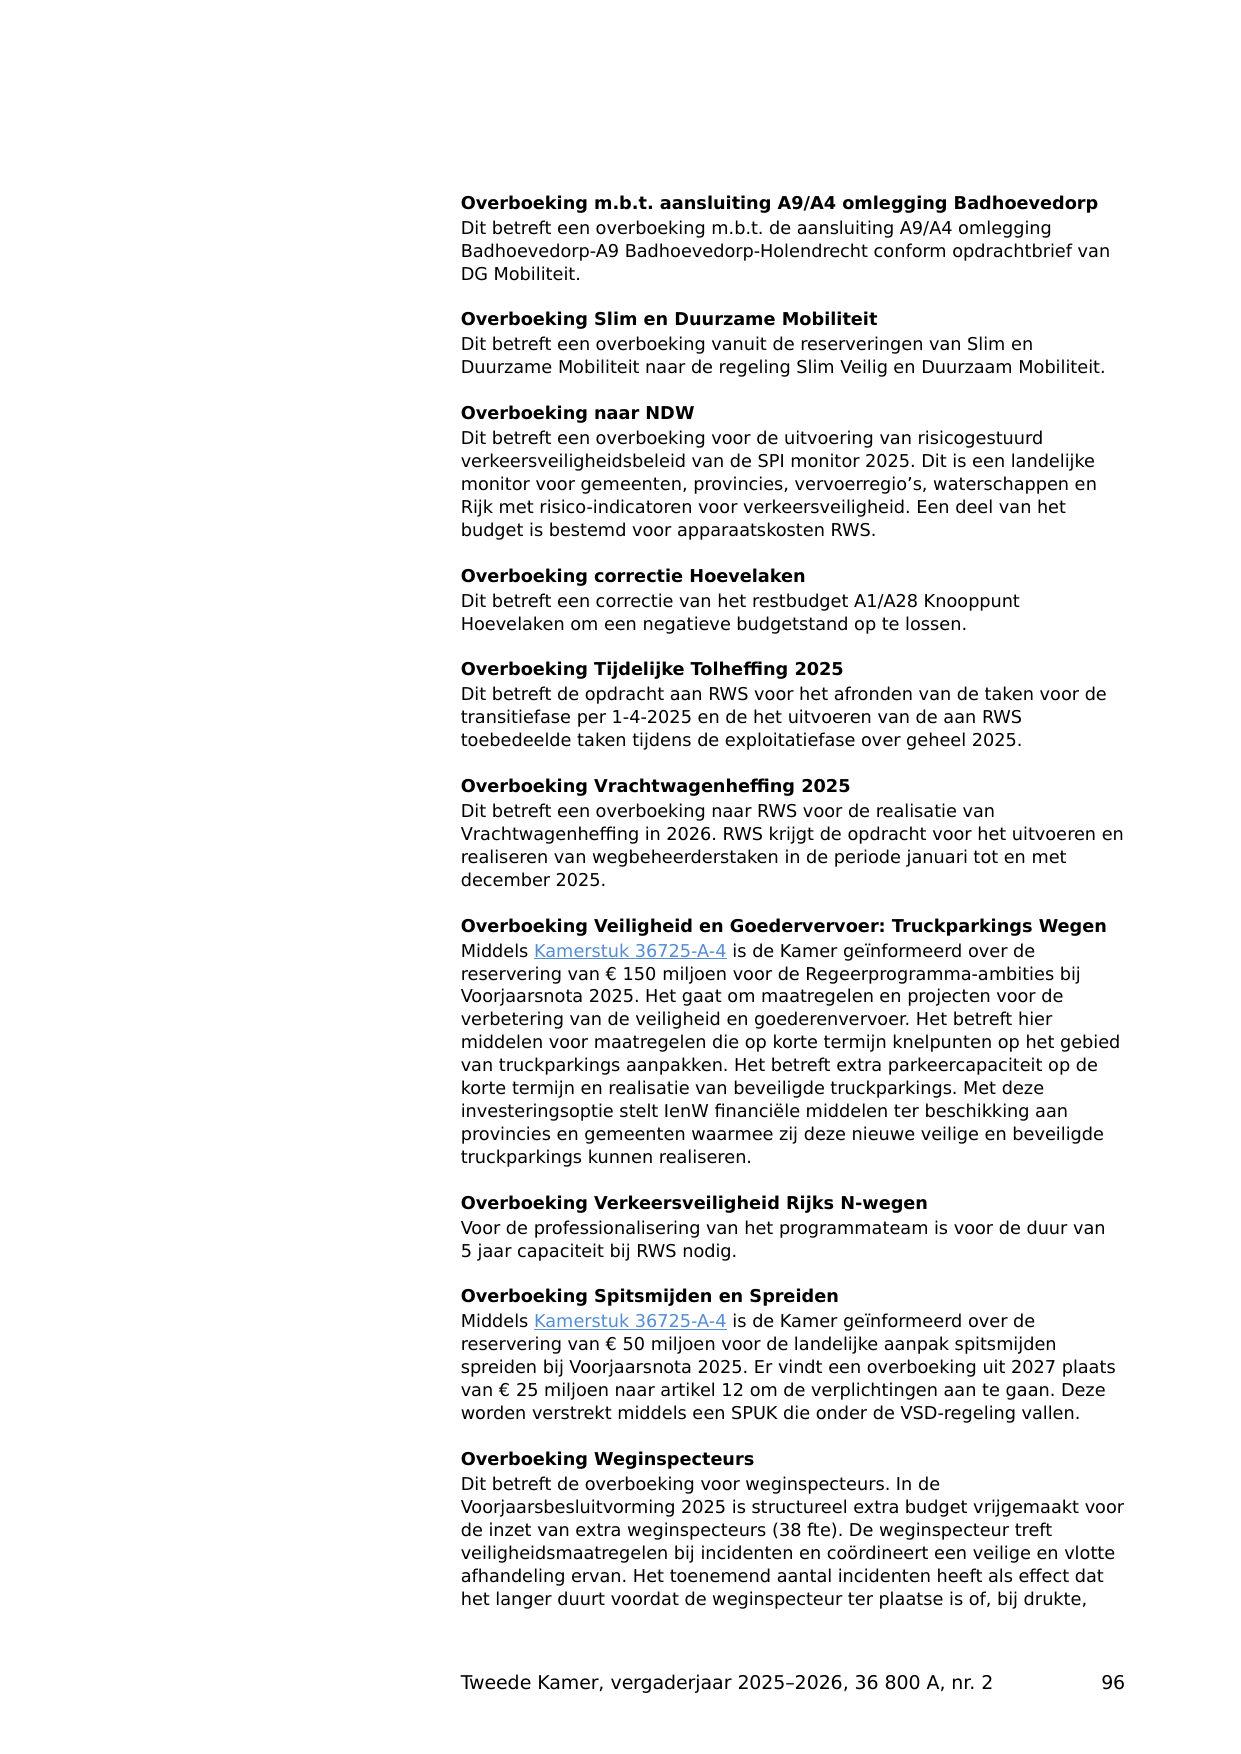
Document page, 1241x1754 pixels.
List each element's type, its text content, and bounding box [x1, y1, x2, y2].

text Overboeking Verkeersveiligheid Rijks N-wegen [461, 1191, 1125, 1214]
text Dit betreft een overboeking vanuit de reserveringen van Slim en Duurzame Mobiliteit naar de regeling Slim Veilig en Duurzaam Mobiliteit. [461, 332, 1125, 378]
text Dit betreft een overboeking voor de uitvoering van risicogestuurd verkeersveiligheidsbeleid van de SPI monitor 2025. Dit is een landelijke monitor voor gemeenten, provincies, vervoerregio’s, waterschappen en Rijk met risico-indicatoren voor verkeersveiligheid. Een deel van het budget is bestemd voor apparaatskosten RWS. [461, 426, 1125, 541]
text Dit betreft een correctie van het restbudget A1/A28 Knooppunt Hoevelaken om een negatieve budgetstand op te lossen. [461, 589, 1125, 634]
text Middels Kamerstuk 36725-A-4 is de Kamer geïnformeerd over de reservering van € 50 miljoen voor de landelijke aanpak spitsmijden spreiden bij Voorjaarsnota 2025. Er vindt een overboeking uit 2027 plaats van € 25 miljoen naar artikel 12 om de verplichtingen aan te gaan. Deze worden verstrekt middels een SPUK die onder de VSD-regeling vallen. [461, 1309, 1125, 1424]
text Overboeking Tijdelijke Tolheffing 2025 [461, 657, 1125, 680]
text Overboeking Vrachtwagenheffing 2025 [461, 774, 1125, 797]
text Overboeking Veiligheid en Goedervervoer: Truckparkings Wegen [461, 914, 1125, 937]
text Dit betreft de opdracht aan RWS voor het afronden van de taken voor de transitiefase per 1-4-2025 en de het uitvoeren van de aan RWS toebedeelde taken tijdens de exploitatiefase over geheel 2025. [461, 682, 1125, 751]
text Overboeking correctie Hoevelaken [461, 564, 1125, 587]
text Dit betreft een overboeking naar RWS voor de realisatie van Vrachtwagenheffing in 2026. RWS krijgt de opdracht voor het uitvoeren en realiseren van wegbeheerderstaken in de periode januari tot en met december 2025. [461, 799, 1125, 891]
text Overboeking m.b.t. aansluiting A9/A4 omlegging Badhoevedorp [461, 191, 1125, 214]
text Overboeking naar NDW [461, 401, 1125, 424]
text Dit betreft een overboeking m.b.t. de aansluiting A9/A4 omlegging Badhoevedorp-A9 Badhoevedorp-Holendrecht conform opdrachtbrief van DG Mobiliteit. [461, 216, 1125, 284]
text Voor de professionalisering van het programmateam is voor de duur van 5 jaar capaciteit bij RWS nodig. [461, 1216, 1125, 1262]
text Overboeking Weginspecteurs [461, 1447, 1125, 1470]
text Overboeking Slim en Duurzame Mobiliteit [461, 307, 1125, 330]
text Middels Kamerstuk 36725-A-4 is de Kamer geïnformeerd over de reservering van € 150 miljoen voor de Regeerprogramma-ambities bij Voorjaarsnota 2025. Het gaat om maatregelen en projecten voor de verbetering van de veiligheid en goederenvervoer. Het betreft hier middelen voor maatregelen die op korte termijn knelpunten op het gebied van truckparkings aanpakken. Het betreft extra parkeercapaciteit op de korte termijn en realisatie van beveiligde truckparkings. Met deze investeringsoptie stelt IenW financiële middelen ter beschikking aan provincies en gemeenten waarmee zij deze nieuwe veilige en beveiligde truckparkings kunnen realiseren. [461, 939, 1125, 1168]
text Dit betreft de overboeking voor weginspecteurs. In de Voorjaarsbesluitvorming 2025 is structureel extra budget vrijgemaakt voor de inzet van extra weginspecteurs (38 fte). De weginspecteur treft veiligheidsmaatregelen bij incidenten en coördineert een veilige en vlotte afhandeling ervan. Het toenemend aantal incidenten heeft als effect dat het langer duurt voordat de weginspecteur ter plaatse is of, bij drukte, [461, 1472, 1125, 1609]
text Overboeking Spitsmijden en Spreiden [461, 1284, 1125, 1307]
